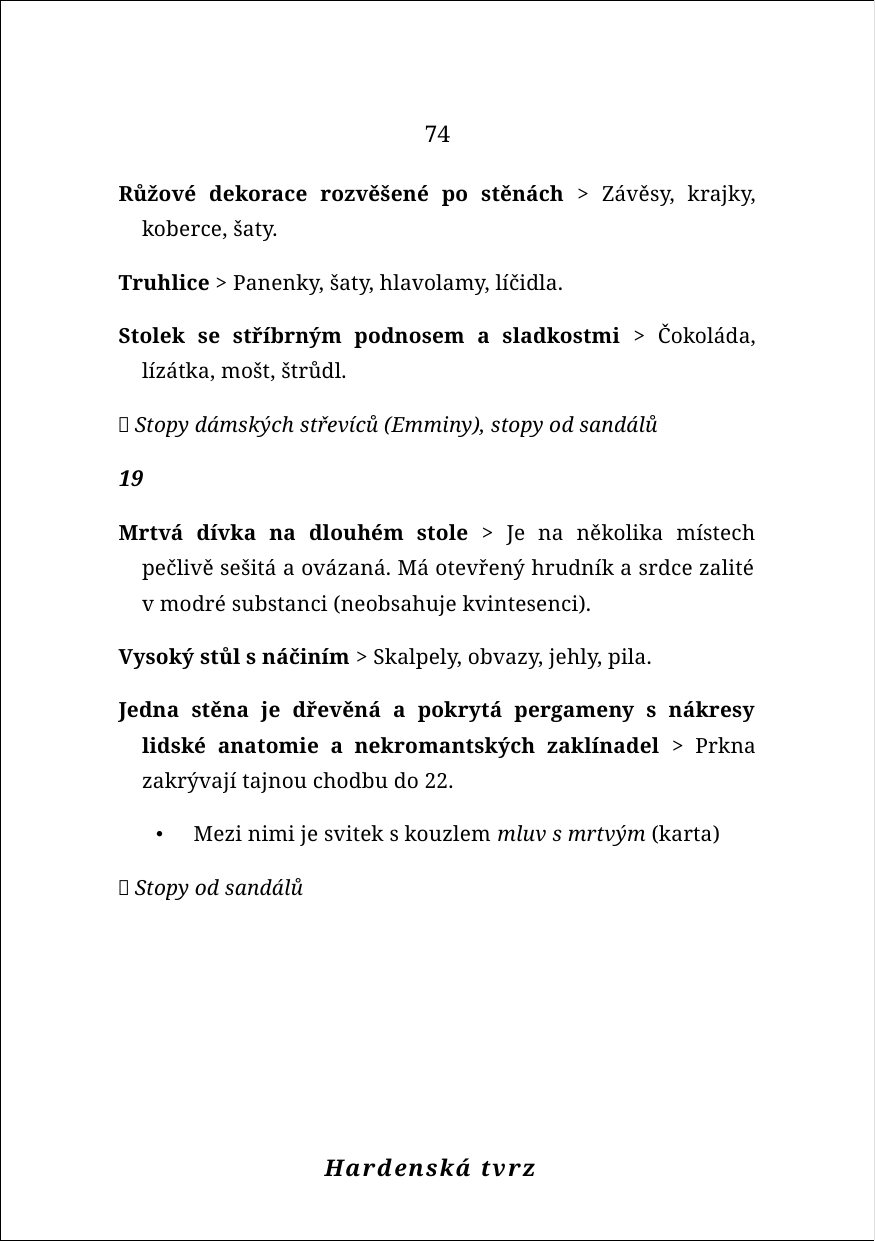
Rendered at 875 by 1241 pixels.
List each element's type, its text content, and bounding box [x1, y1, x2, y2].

text 👣 Stopy od sandálů [118, 873, 756, 901]
text Stolek se stříbrným podnosem a sladkostmi > Čokoláda, lízátka, mošt, štrůdl. [118, 321, 756, 385]
text Mrtvá dívka na dlouhém stole > Je na několika místech pečlivě sešitá a ovázaná. Má otevřený hrudník a srdce zalité v modré substanci (neobsahuje kvintesenci). [118, 518, 756, 617]
text Truhlice > Panenky, šaty, hlavolamy, líčidla. [118, 268, 756, 296]
text Jedna stěna je dřevěná a pokrytá pergameny s nákresy lidské anatomie a nekromantských zaklínadel > Prkna zakrývají tajnou chodbu do 22. [118, 695, 756, 795]
text Vysoký stůl s náčiním > Skalpely, obvazy, jehly, pila. [118, 642, 756, 671]
text 👣 Stopy dámských střevíců (Emminy), stopy od sandálů [118, 410, 756, 438]
text 19 [118, 463, 756, 493]
text Růžové dekorace rozvěšené po stěnách > Závěsy, krajky, koberce, šaty. [118, 179, 756, 243]
list Mezi nimi je svitek s kouzlem mluv s mrtvým (karta) [156, 819, 756, 848]
